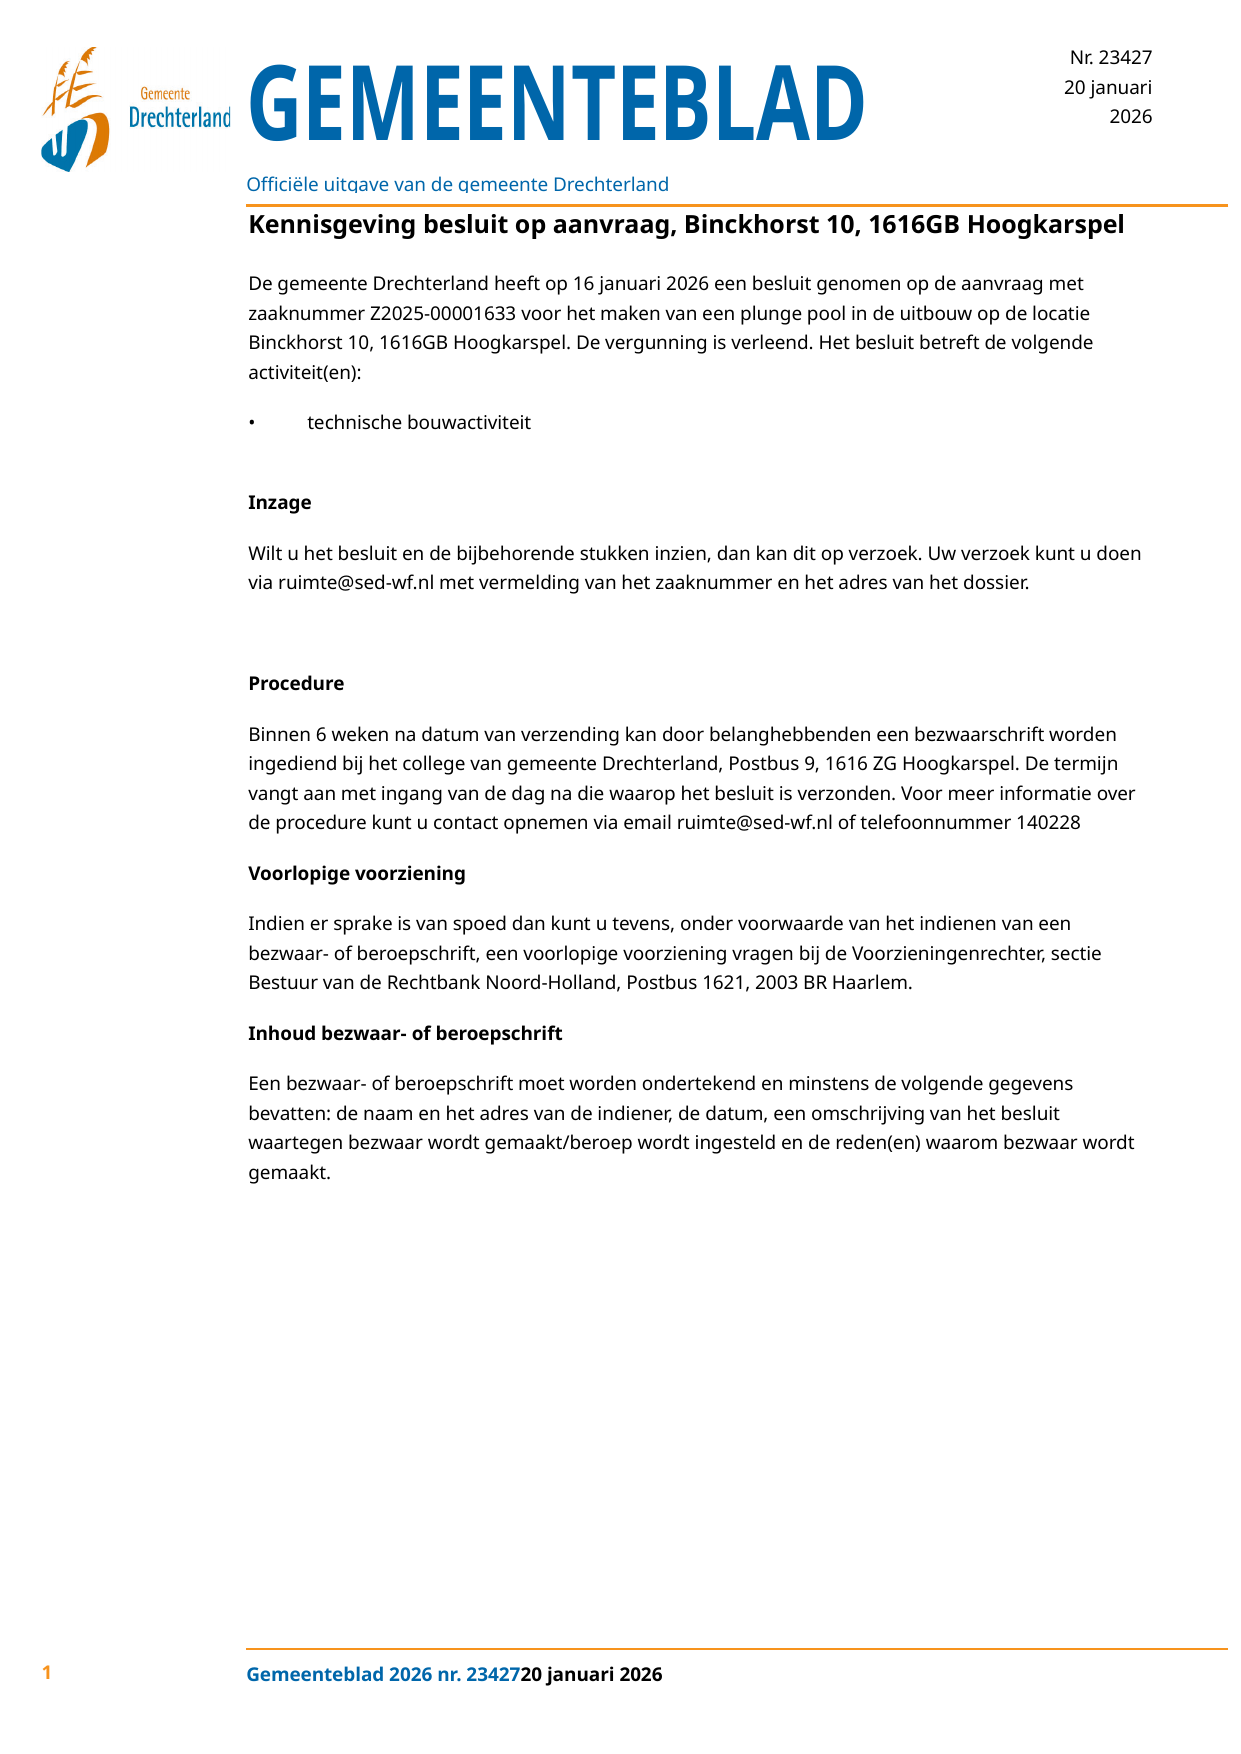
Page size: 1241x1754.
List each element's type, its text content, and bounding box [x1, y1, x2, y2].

text Wilt u het besluit en de bijbehorende stukken inzien, dan kan dit op verzoek. Uw verzoek kunt u doen via ruimte@sed-wf.nl met vermelding van het zaaknummer en het adres van het dossier. [248, 540, 1152, 595]
text Inhoud bezwaar- of beroepschrift [248, 1020, 1152, 1046]
list technische bouwactiviteit [248, 409, 1152, 435]
text De gemeente Drechterland heeft op 16 januari 2026 een besluit genomen op de aanvraag met zaaknummer Z2025-00001633 voor het maken van een plunge pool in de uitbouw op de locatie Binckhorst 10, 1616GB Hoogkarspel. De vergunning is verleend. Het besluit betreft de volgende activiteit(en): [248, 270, 1152, 385]
text Een bezwaar- of beroepschrift moet worden ondertekend en minstens de volgende gegevens bevatten: de naam en het adres van de indiener, de datum, een omschrijving van het besluit waartegen bezwaar wordt gemaakt/beroep wordt ingesteld en de reden(en) waarom bezwaar wordt gemaakt. [248, 1070, 1152, 1185]
text Binnen 6 weken na datum van verzending kan door belanghebbenden een bezwaarschrift worden ingediend bij het college van gemeente Drechterland, Postbus 9, 1616 ZG Hoogkarspel. De termijn vangt aan met ingang van de dag na die waarop het besluit is verzonden. Voor meer informatie over de procedure kunt u contact opnemen via email ruimte@sed-wf.nl of telefoonnummer 140228 [248, 721, 1152, 835]
text Procedure [248, 670, 1152, 696]
picture [41, 158, 64, 172]
text Kennisgeving besluit op aanvraag, Binckhorst 10, 1616GB Hoogkarspel [248, 207, 1152, 241]
text Inzage [248, 489, 1152, 515]
picture [41, 47, 231, 172]
picture [226, 115, 231, 124]
text Voorlopige voorziening [248, 860, 1152, 886]
text Indien er sprake is van spoed dan kunt u tevens, onder voorwaarde van het indienen van een bezwaar- of beroepschrift, een voorlopige voorziening vragen bij de Voorzieningenrechter, sectie Bestuur van de Rechtbank Noord-Holland, Postbus 1621, 2003 BR Haarlem. [248, 910, 1152, 995]
